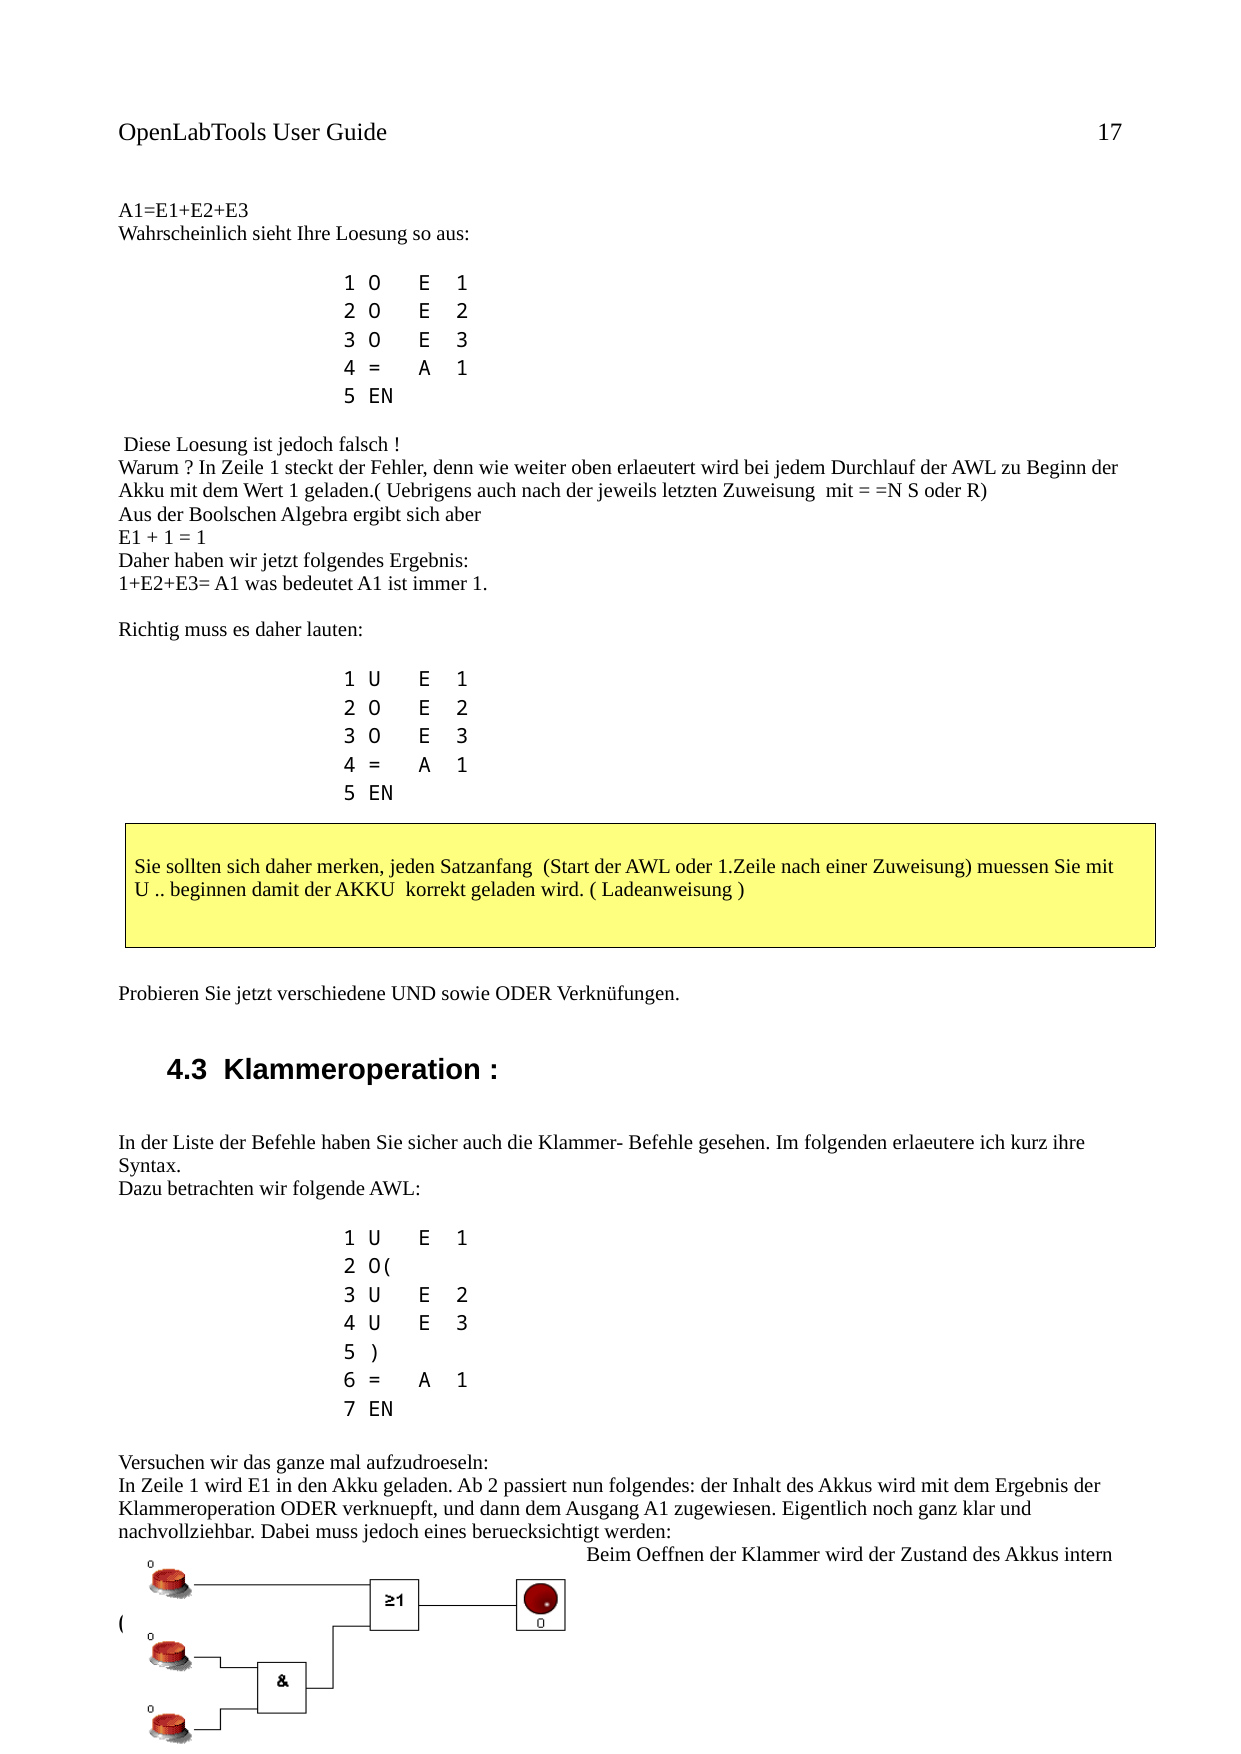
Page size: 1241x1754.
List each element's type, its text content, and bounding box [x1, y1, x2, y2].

text 3 O E 3 [118, 721, 1122, 750]
subtitle 4.3 Klammeroperation : [118, 1053, 1122, 1086]
text 5 ) [118, 1337, 1122, 1365]
text 5 EN [118, 382, 1122, 410]
text In Zeile 1 wird E1 in den Akku geladen. Ab 2 passiert nun folgendes: der Inhalt des Akkus wird mit dem Ergebnis der Klammeroperation ODER verknuepft, und dann dem Ausgang A1 zugewiesen. Eigentlich noch ganz klar und nachvollziehbar. Dabei muss jedoch eines beruecksichtigt werden: [118, 1474, 1122, 1543]
text 2 O E 2 [118, 693, 1122, 721]
text Daher haben wir jetzt folgendes Ergebnis: [118, 549, 1122, 572]
text 2 O( [118, 1252, 1122, 1280]
text 1+E2+E3= A1 was bedeutet A1 ist immer 1. [118, 572, 1122, 595]
text 7 EN [118, 1394, 1122, 1422]
text 4 = A 1 [118, 353, 1122, 382]
text Wahrscheinlich sieht Ihre Loesung so aus: [118, 222, 1122, 245]
text 5 EN [118, 778, 1122, 807]
text Versuchen wir das ganze mal aufzudroeseln: [118, 1451, 1122, 1474]
text Sie sollten sich daher merken, jeden Satzanfang (Start der AWL oder 1.Zeile nach einer Zuweisung) muessen Sie mit U .. beginnen damit der AKKU korrekt geladen wird. ( Ladeanweisung ) [134, 855, 1146, 901]
text A1=E1+E2+E3 [118, 198, 1122, 222]
text In der Liste der Befehle haben Sie sicher auch die Klammer- Befehle gesehen. Im folgenden erlaeutere ich kurz ihre Syntax. Dazu betrachten wir folgende AWL: [118, 1131, 1122, 1200]
text Diese Loesung ist jedoch falsch ! Warum ? In Zeile 1 steckt der Fehler, denn wie weiter oben erlaeutert wird bei jedem Durchlauf der AWL zu Beginn der Akku mit dem Wert 1 geladen.( Uebrigens auch nach der jeweils letzten Zuweisung mit = =N S oder R) Aus der Boolschen Algebra ergibt sich aber [118, 433, 1122, 526]
text 2 O E 2 [118, 296, 1122, 325]
text E1 + 1 = 1 [118, 526, 1122, 549]
text Richtig muss es daher lauten: [118, 618, 1122, 641]
text 1 U E 1 [118, 664, 1122, 693]
picture [122, 1546, 587, 1754]
text 4 = A 1 [118, 750, 1122, 778]
text 6 = A 1 [118, 1365, 1122, 1394]
text Beim Oeffnen der Klammer wird der Zustand des Akkus intern [118, 1543, 1122, 1566]
text 1 O E 1 [118, 268, 1122, 296]
text 3 O E 3 [118, 325, 1122, 353]
text 3 U E 2 [118, 1280, 1122, 1308]
text 4 U E 3 [118, 1308, 1122, 1337]
text 1 U E 1 [118, 1223, 1122, 1252]
text Probieren Sie jetzt verschiedene UND sowie ODER Verknüfungen. [118, 982, 1122, 1005]
